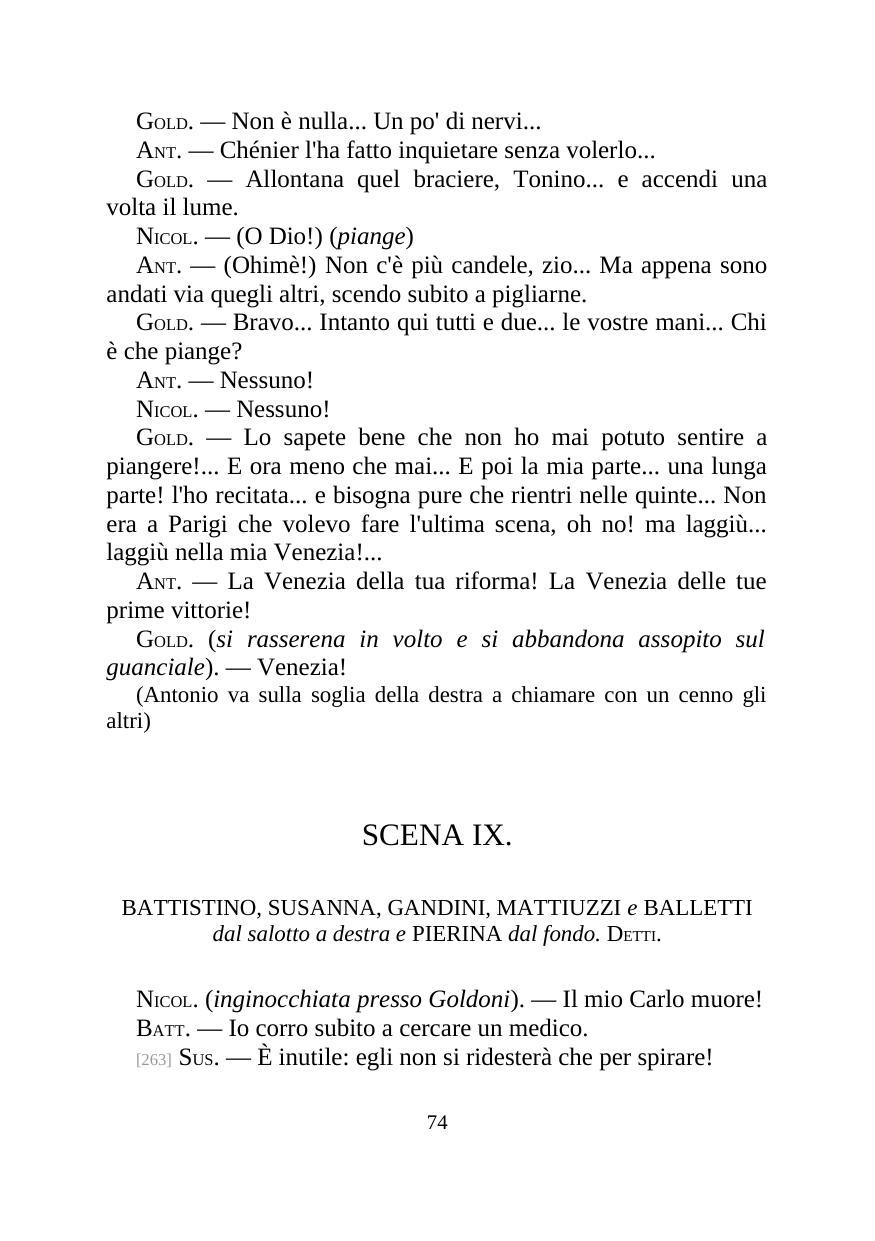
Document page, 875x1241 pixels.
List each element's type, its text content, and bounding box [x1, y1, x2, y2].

text Ant. — Nessuno! [106, 365, 768, 394]
text Gold. — Allontana quel braciere, Tonino... e accendi una volta il lume. [106, 164, 768, 221]
text Nicol. (inginocchiata presso Goldoni). — Il mio Carlo muore! [106, 984, 768, 1013]
text Gold. — Bravo... Intanto qui tutti e due... le vostre mani... Chi è che piange? [106, 307, 768, 365]
text Nicol. — (O Dio!) (piange) [106, 221, 768, 250]
text BATTISTINO, SUSANNA, GANDINI, MATTIUZZI e BALLETTI dal salotto a destra e PIERINA dal fondo. Detti. [106, 894, 768, 947]
text Ant. — Chénier l'ha fatto inquietare senza volerlo... [106, 135, 768, 164]
text Ant. — (Ohimè!) Non c'è più candele, zio... Ma appena sono andati via quegli altri, scendo subito a pigliarne. [106, 250, 768, 307]
text Gold. — Lo sapete bene che non ho mai potuto sentire a piangere!... E ora meno che mai... E poi la mia parte... una lunga parte! l'ho recitata... e bisogna pure che rientri nelle quinte... Non era a Parigi che volevo fare l'ultima scena, oh no! ma laggiù... laggiù nella mia Venezia!... [106, 422, 768, 566]
text Ant. — La Venezia della tua riforma! La Venezia delle tue prime vittorie! [106, 566, 768, 624]
subtitle SCENA IX. [106, 817, 768, 853]
text [263] Sus. — È inutile: egli non si ridesterà che per spirare! [106, 1042, 768, 1070]
text Batt. — Io corro subito a cercare un medico. [106, 1013, 768, 1042]
text Gold. (si rasserena in volto e si abbandona assopito sul guanciale). — Venezia! [106, 624, 768, 681]
text Gold. — Non è nulla... Un po' di nervi... [106, 106, 768, 135]
text Nicol. — Nessuno! [106, 394, 768, 422]
text (Antonio va sulla soglia della destra a chiamare con un cenno gli altri) [106, 681, 768, 734]
